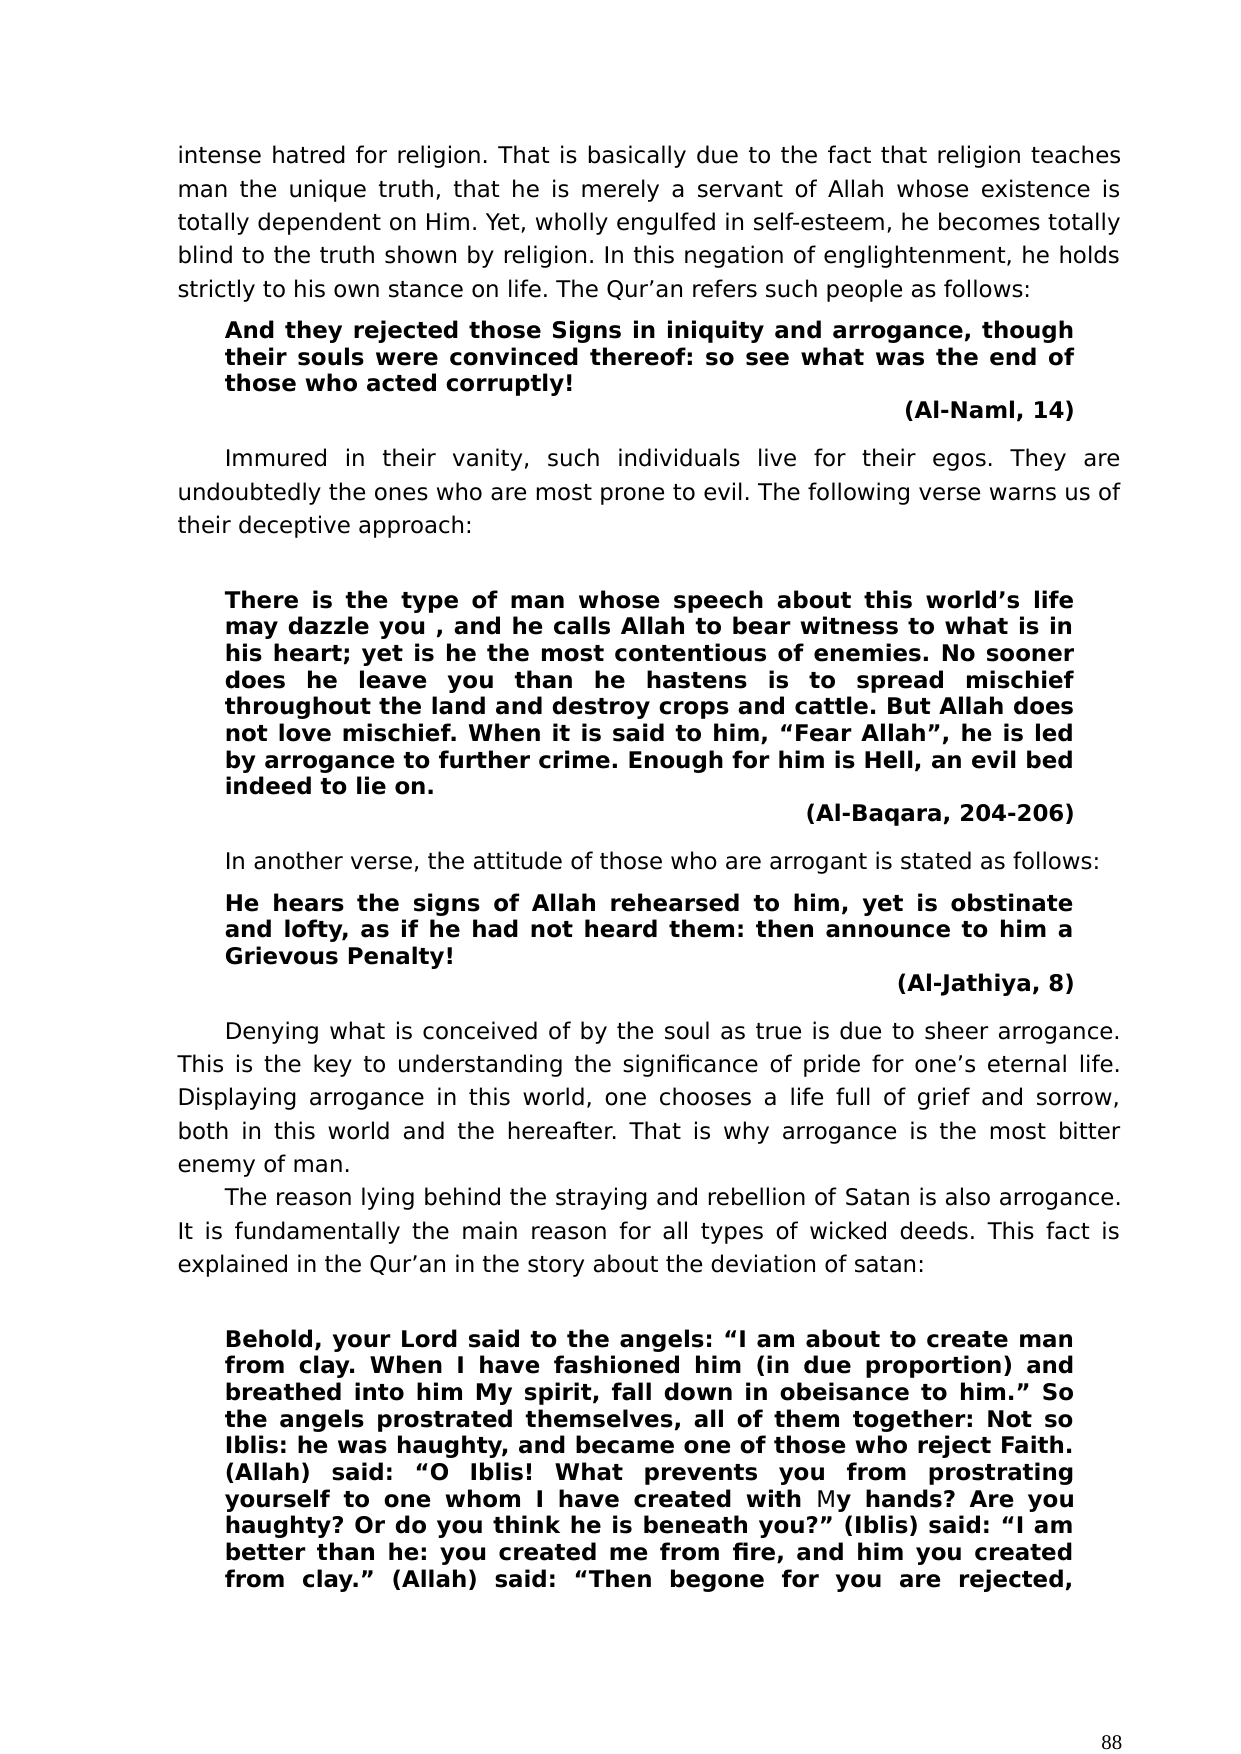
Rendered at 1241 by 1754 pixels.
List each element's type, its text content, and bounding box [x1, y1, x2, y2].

text Immured in their vanity, such individuals live for their egos. They are undoubtedly the ones who are most prone to evil. The following verse warns us of their deceptive approach: [177, 439, 1122, 539]
text Behold, your Lord said to the angels: “I am about to create man from clay. When I have fashioned him (in due proportion) and breathed into him My spirit, fall down in obeisance to him.” So the angels prostrated themselves, all of them together: Not so Iblis: he was haughty, and became one of those who reject Faith.(Allah) said: “O Iblis! What prevents you from prostrating yourself to one whom I have created with my hands? Are you haughty? Or do you think he is beneath you?” (Iblis) said: “I am better than he: you created me from fire, and him you created from clay.” (Allah) said: “Then begone for you are rejected, [224, 1326, 1075, 1593]
text He hears the signs of Allah rehearsed to him, yet is obstinate and lofty, as if he had not heard them: then announce to him a Grievous Penalty! [224, 890, 1075, 970]
text In another verse, the attitude of those who are arrogant is stated as follows: [177, 842, 1122, 875]
text There is the type of man whose speech about this world’s life may dazzle you , and he calls Allah to bear witness to what is in his heart; yet is he the most contentious of enemies. No sooner does he leave you than he hastens is to spread mischief throughout the land and destroy crops and cattle. But Allah does not love mischief. When it is said to him, “Fear Allah”, he is led by arrogance to further crime. Enough for him is Hell, an evil bed indeed to lie on. [224, 587, 1075, 800]
text The reason lying behind the straying and rebellion of satan is also arrogance. It is fundamentally the main reason for all types of wicked deeds. This fact is explained in the Qur’an in the story about the deviation of satan: [177, 1178, 1122, 1278]
text intense hatred for religion. That is basically due to the fact that religion teaches man the unique truth, that he is merely a servant of Allah whose existence is totally dependent on Him. Yet, wholly engulfed in self-esteem, he becomes totally blind to the truth shown by religion. In this negation of englightenment, he holds strictly to his own stance on life. The Qur’an refers such people as follows: [177, 136, 1122, 302]
text Denying what is conceived of by the soul as true is due to sheer arrogance. this is the key to understanding the significance of pride for one’s eternal life. Displaying arrogance in this world, one chooses a life full of grief and sorrow, both in this world and the hereafter. That is why arrogance is the most bitter enemy of man. [177, 1011, 1122, 1178]
text (Al-Naml, 14) [224, 397, 1075, 424]
text (Al-Jathiya, 8) [224, 970, 1075, 996]
text (Al-Baqara, 204-206) [224, 800, 1075, 827]
text And they rejected those Signs in iniquity and arrogance, though their souls were convinced thereof: so see what was the end of those who acted corruptly! [224, 317, 1075, 397]
